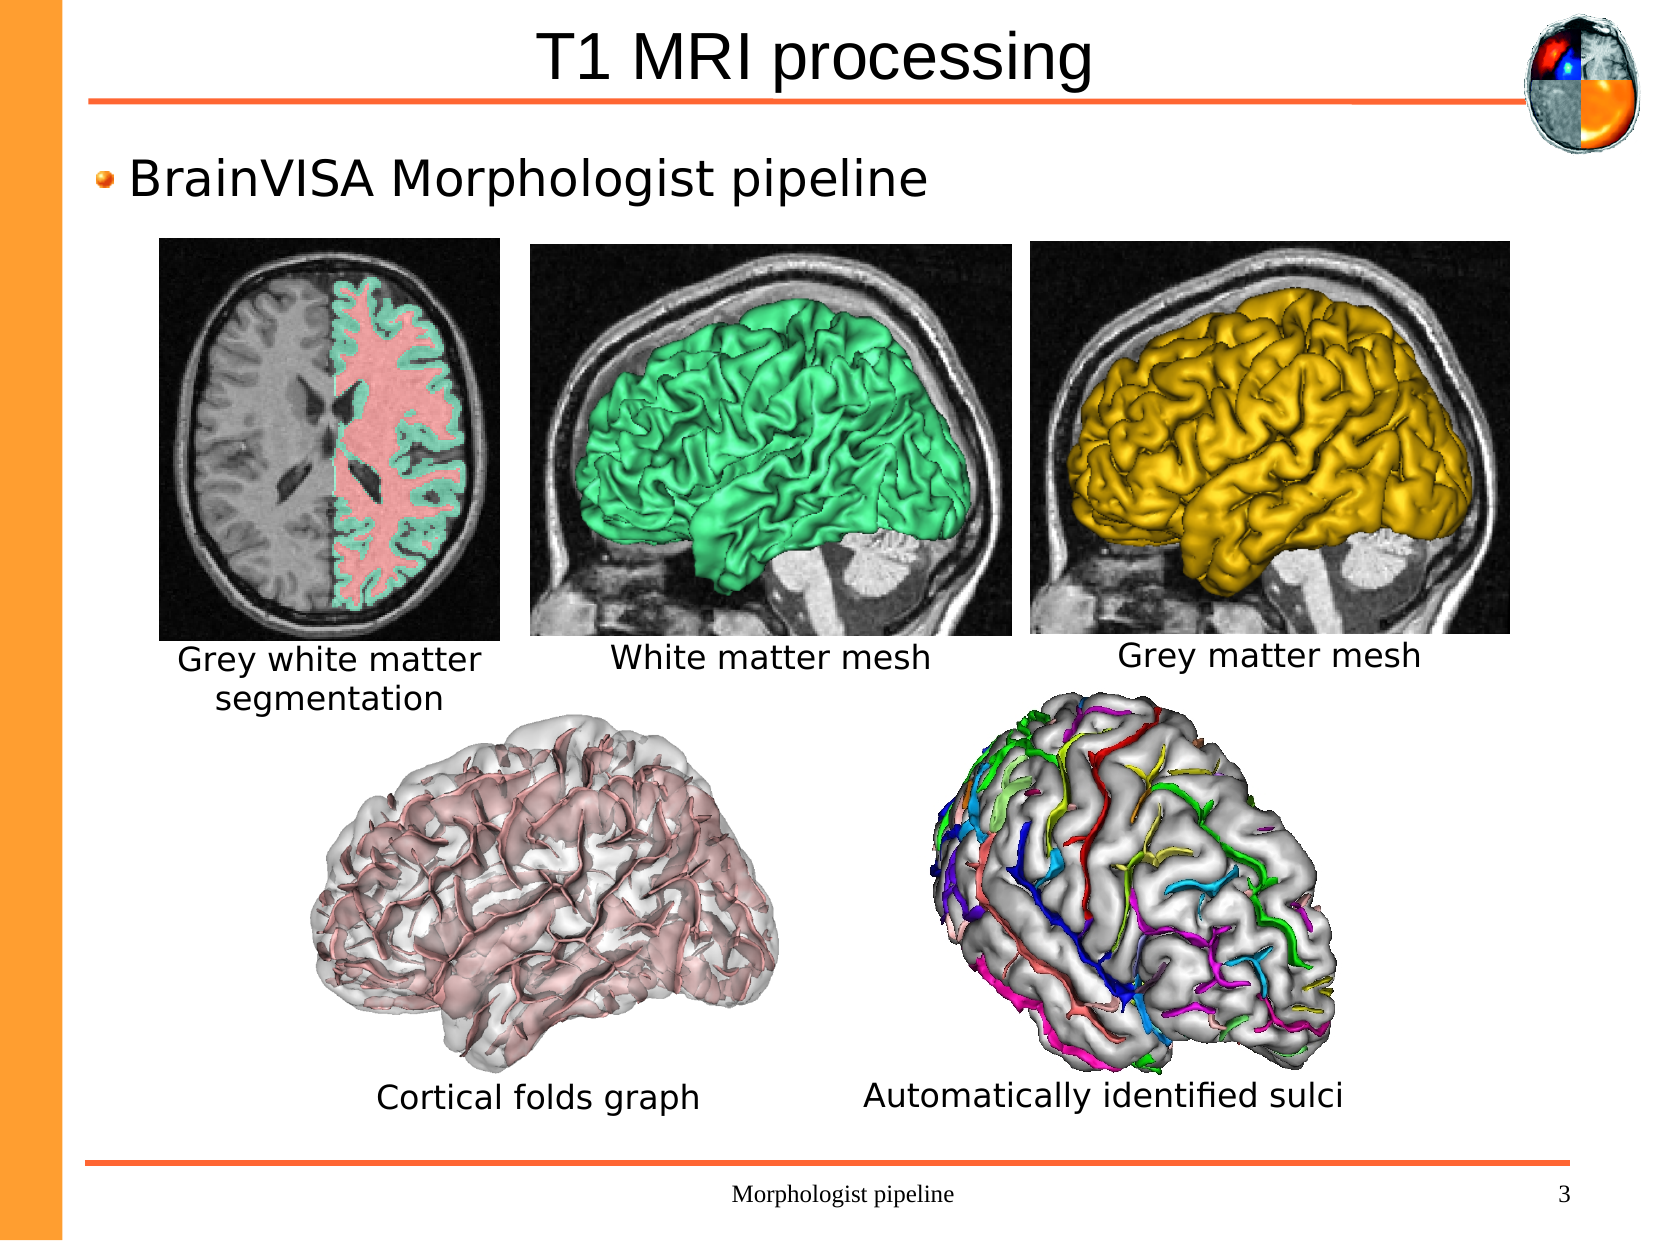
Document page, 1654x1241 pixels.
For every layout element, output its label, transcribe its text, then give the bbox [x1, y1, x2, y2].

picture [847, 660, 1362, 1116]
title T1 MRI processing [120, 15, 1510, 98]
picture [530, 244, 1012, 637]
picture [1030, 241, 1510, 634]
picture [1244, 660, 1253, 665]
list BrainVISA Morphologist pipeline [96, 150, 1564, 1109]
picture [1523, 13, 1642, 156]
picture [291, 713, 786, 1076]
picture [159, 238, 500, 641]
picture [1123, 660, 1137, 665]
